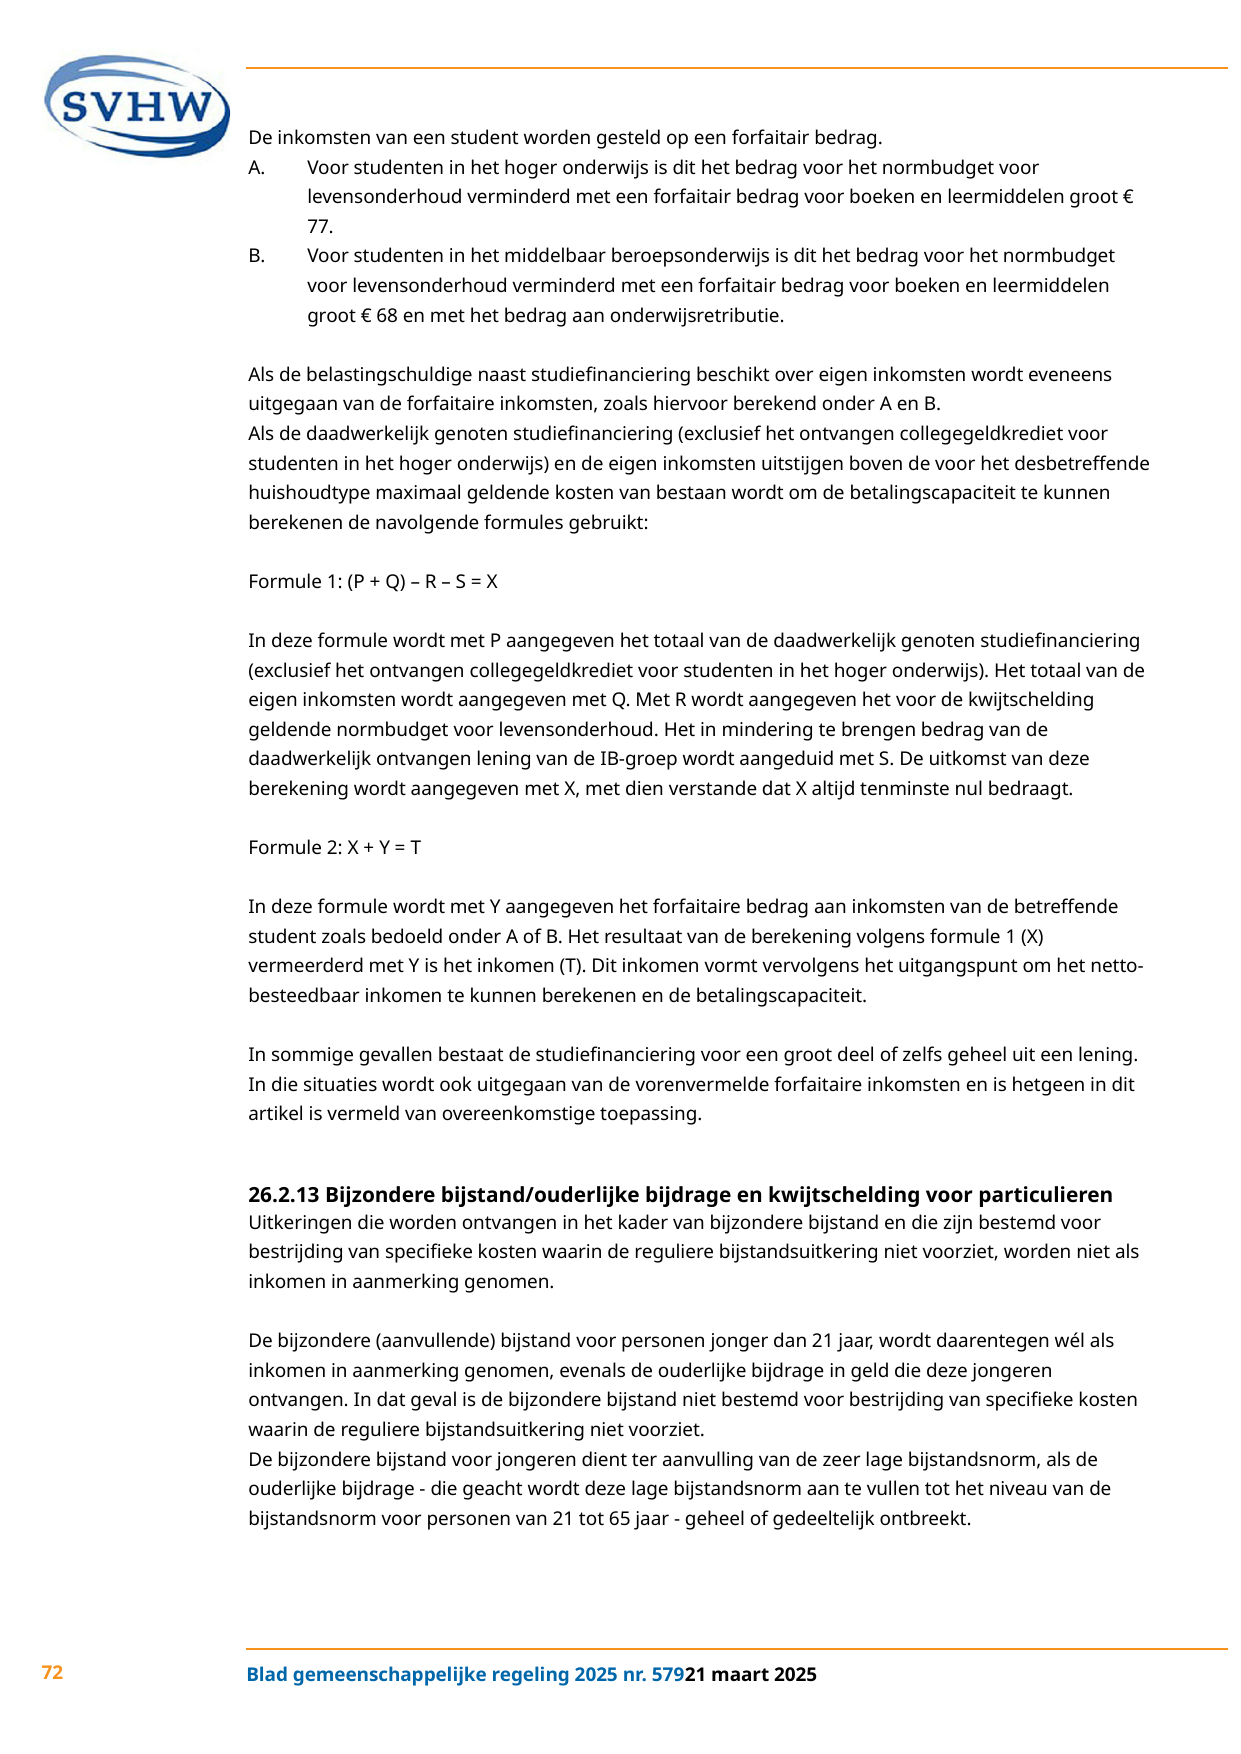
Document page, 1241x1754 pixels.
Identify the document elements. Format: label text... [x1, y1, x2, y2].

list Voor studenten in het hoger onderwijs is dit het bedrag voor het normbudget voor levensonderhoud verminderd met een forfaitair bedrag voor boeken en leermiddelen groot € 77. [248, 154, 1152, 239]
text Als de belastingschuldige naast studiefinanciering beschikt over eigen inkomsten wordt eveneens uitgegaan van de forfaitaire inkomsten, zoals hiervoor berekend onder A en B. [248, 361, 1152, 416]
text Uitkeringen die worden ontvangen in het kader van bijzondere bijstand en die zijn bestemd voor bestrijding van specifieke kosten waarin de reguliere bijstandsuitkering niet voorziet, worden niet als inkomen in aanmerking genomen. [248, 1209, 1152, 1294]
text De bijzondere (aanvullende) bijstand voor personen jonger dan 21 jaar, wordt daarentegen wél als inkomen in aanmerking genomen, evenals de ouderlijke bijdrage in geld die deze jongeren ontvangen. In dat geval is de bijzondere bijstand niet bestemd voor bestrijding van specifieke kosten waarin de reguliere bijstandsuitkering niet voorziet. [248, 1327, 1152, 1442]
text De inkomsten van een student worden gesteld op een forfaitair bedrag. [248, 124, 1152, 150]
list Voor studenten in het middelbaar beroepsonderwijs is dit het bedrag voor het normbudget voor levensonderhoud verminderd met een forfaitair bedrag voor boeken en leermiddelen groot € 68 en met het bedrag aan onderwijsretributie. [248, 243, 1152, 328]
text Als de daadwerkelijk genoten studiefinanciering (exclusief het ontvangen collegegeldkrediet voor studenten in het hoger onderwijs) en de eigen inkomsten uitstijgen boven de voor het desbetreffende huishoudtype maximaal geldende kosten van bestaan wordt om de betalingscapaciteit te kunnen berekenen de navolgende formules gebruikt: [248, 420, 1152, 535]
text In deze formule wordt met Y aangegeven het forfaitaire bedrag aan inkomsten van de betreffende student zoals bedoeld onder A of B. Het resultaat van de berekening volgens formule 1 (X) vermeerderd met Y is het inkomen (T). Dit inkomen vormt vervolgens het uitgangspunt om het netto-besteedbaar inkomen te kunnen berekenen en de betalingscapaciteit. [248, 893, 1152, 1008]
text 26.2.13 Bijzondere bijstand/ouderlijke bijdrage en kwijtschelding voor particulieren [248, 1181, 1152, 1209]
text In deze formule wordt met P aangegeven het totaal van de daadwerkelijk genoten studiefinanciering (exclusief het ontvangen collegegeldkrediet voor studenten in het hoger onderwijs). Het totaal van de eigen inkomsten wordt aangegeven met Q. Met R wordt aangegeven het voor de kwijtschelding geldende normbudget voor levensonderhoud. Het in mindering te brengen bedrag van de daadwerkelijk ontvangen lening van de IB-groep wordt aangeduid met S. De uitkomst van deze berekening wordt aangegeven met X, met dien verstande dat X altijd tenminste nul bedraagt. [248, 627, 1152, 801]
text In sommige gevallen bestaat de studiefinanciering voor een groot deel of zelfs geheel uit een lening. In die situaties wordt ook uitgegaan van de vorenvermelde forfaitaire inkomsten en is hetgeen in dit artikel is vermeld van overeenkomstige toepassing. [248, 1041, 1152, 1126]
text Formule 1: (P + Q) – R – S = X [248, 568, 1152, 594]
picture [41, 47, 231, 172]
text Formule 2: X + Y = T [248, 834, 1152, 860]
text De bijzondere bijstand voor jongeren dient ter aanvulling van de zeer lage bijstandsnorm, als de ouderlijke bijdrage - die geacht wordt deze lage bijstandsnorm aan te vullen tot het niveau van de bijstandsnorm voor personen van 21 tot 65 jaar - geheel of gedeeltelijk ontbreekt. [248, 1446, 1152, 1531]
